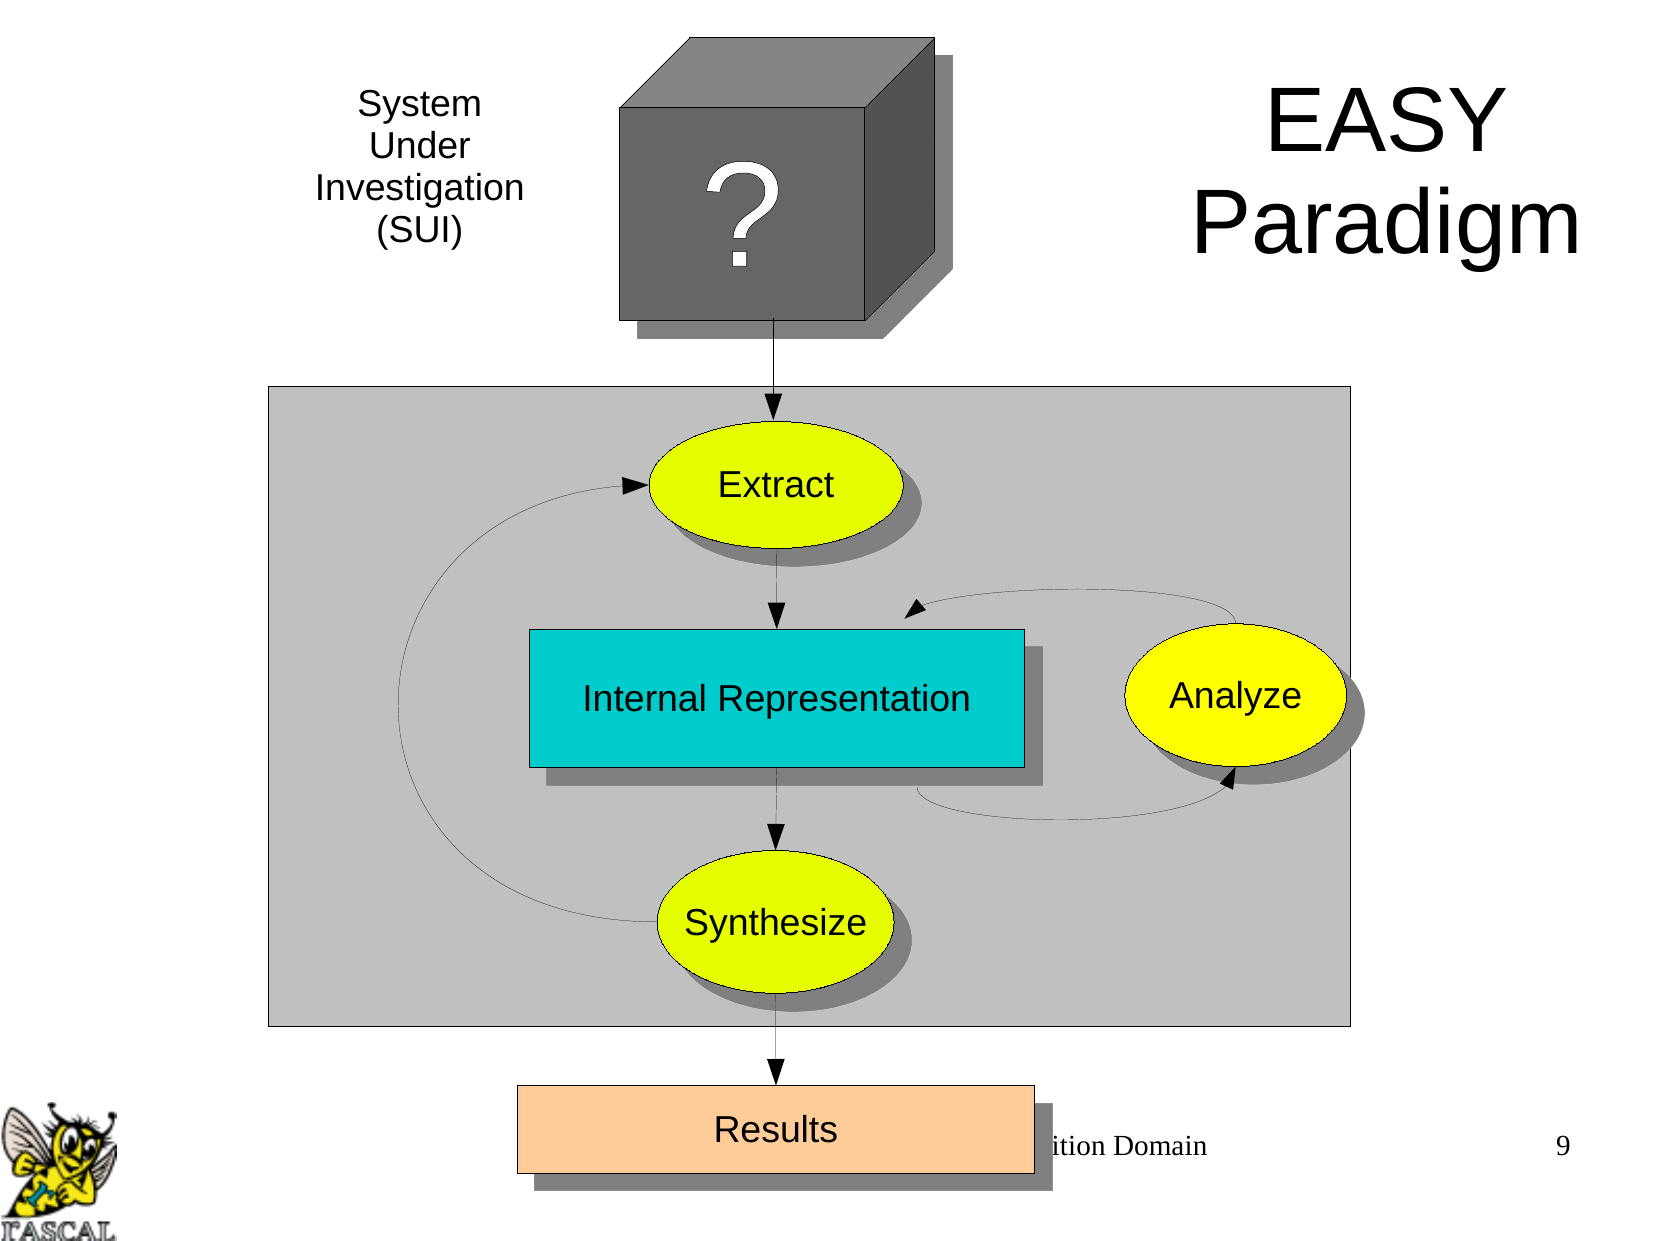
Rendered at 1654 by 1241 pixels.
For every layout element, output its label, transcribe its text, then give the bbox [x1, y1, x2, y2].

title Enumerators and Tests [619, 37, 934, 108]
picture [0, 1102, 117, 1241]
text_box [774, 386, 1351, 1027]
text_box Analyze [1124, 623, 1347, 767]
text_box Results [517, 1085, 1035, 1174]
text_box [399, 486, 776, 921]
text_box [268, 386, 775, 1027]
text_box Synthesize [657, 850, 895, 994]
text_box Internal Representation [529, 629, 1025, 768]
text_box System Under Investigation (SUI) [300, 75, 540, 258]
text_box Extract [649, 421, 904, 549]
text_box ? [619, 108, 864, 321]
text_box EASY Paradigm [1175, 60, 1599, 281]
